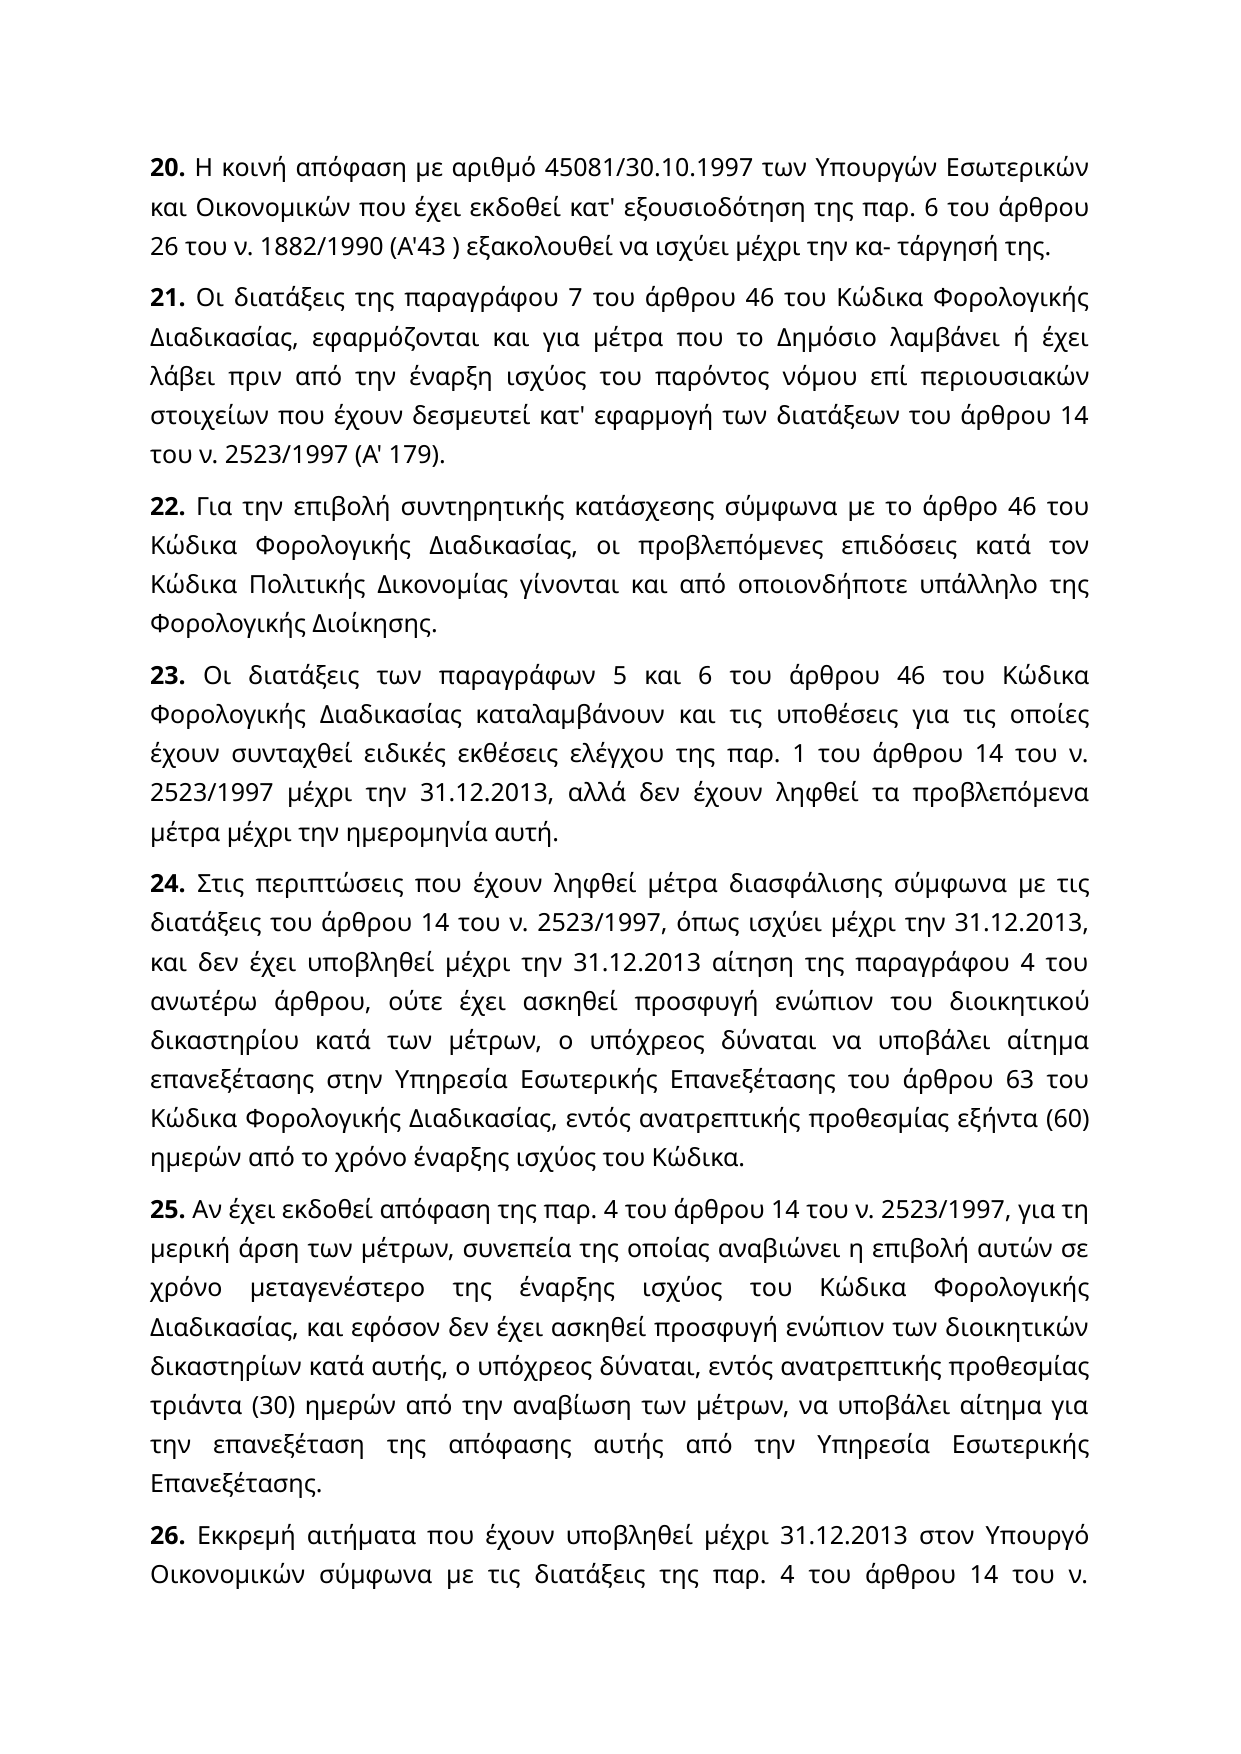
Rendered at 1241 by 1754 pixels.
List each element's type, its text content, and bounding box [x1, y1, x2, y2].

text 21. Οι διατάξεις της παραγράφου 7 του άρθρου 46 του Κώδικα Φορολογικής Διαδικασίας, εφαρμόζονται και για μέτρα που το Δημόσιο λαμβάνει ή έχει λάβει πριν από την έναρξη ισχύος του παρόντος νόμου επί περιουσιακών στοιχείων που έχουν δεσμευτεί κατ' εφαρμογή των διατάξεων του άρθρου 14 του ν. 2523/1997 (Α' 179). [150, 280, 1090, 471]
text 26. Εκκρεμή αιτήματα που έχουν υποβληθεί μέχρι 31.12.2013 στον Υπουργό Οικονομικών σύμφωνα με τις διατάξεις της παρ. 4 του άρθρου 14 του ν. [150, 1517, 1090, 1591]
text 24. Στις περιπτώσεις που έχουν ληφθεί μέτρα διασφάλισης σύμφωνα με τις διατάξεις του άρθρου 14 του ν. 2523/1997, όπως ισχύει μέχρι την 31.12.2013, και δεν έχει υποβληθεί μέχρι την 31.12.2013 αίτηση της παραγράφου 4 του ανωτέρω άρθρου, ούτε έχει ασκηθεί προσφυγή ενώπιον του διοικητικού δικαστηρίου κατά των μέτρων, ο υπόχρεος δύναται να υποβάλει αίτημα επανεξέτασης στην Υπηρεσία Εσωτερικής Επανεξέτασης του άρθρου 63 του Κώδικα Φορολογικής Διαδικασίας, εντός ανατρεπτικής προθεσμίας εξήντα (60) ημερών από το χρόνο έναρξης ισχύος του Κώδικα. [150, 866, 1090, 1174]
text 20. Η κοινή απόφαση με αριθμό 45081/30.10.1997 των Υπουργών Εσωτερικών και Οικονομικών που έχει εκδοθεί κατ' εξουσιοδότηση της παρ. 6 του άρθρου 26 του ν. 1882/1990 (Α'43 ) εξακολουθεί να ισχύει μέχρι την κα- τάργησή της. [150, 150, 1090, 262]
text 23. Οι διατάξεις των παραγράφων 5 και 6 του άρθρου 46 του Κώδικα Φορολογικής Διαδικασίας καταλαμβάνουν και τις υποθέσεις για τις οποίες έχουν συνταχθεί ειδικές εκθέσεις ελέγχου της παρ. 1 του άρθρου 14 του ν. 2523/1997 μέχρι την 31.12.2013, αλλά δεν έχουν ληφθεί τα προβλεπόμενα μέτρα μέχρι την ημερομηνία αυτή. [150, 657, 1090, 848]
text 22. Για την επιβολή συντηρητικής κατάσχεσης σύμφωνα με το άρθρο 46 του Κώδικα Φορολογικής Διαδικασίας, οι προβλεπόμενες επιδόσεις κατά τον Κώδικα Πολιτικής Δικονομίας γίνονται και από οποιονδήποτε υπάλληλο της Φορολογικής Διοίκησης. [150, 488, 1090, 640]
text 25. Αν έχει εκδοθεί απόφαση της παρ. 4 του άρθρου 14 του ν. 2523/1997, για τη μερική άρση των μέτρων, συνεπεία της οποίας αναβιώνει η επιβολή αυτών σε χρόνο μεταγενέστερο της έναρξης ισχύος του Κώδικα Φορολογικής Διαδικασίας, και εφόσον δεν έχει ασκηθεί προσφυγή ενώπιον των διοικητικών δικαστηρίων κατά αυτής, ο υπόχρεος δύναται, εντός ανατρεπτικής προθεσμίας τριάντα (30) ημερών από την αναβίωση των μέτρων, να υποβάλει αίτημα για την επανεξέταση της απόφασης αυτής από την Υπηρεσία Εσωτερικής Επανεξέτασης. [150, 1192, 1090, 1500]
